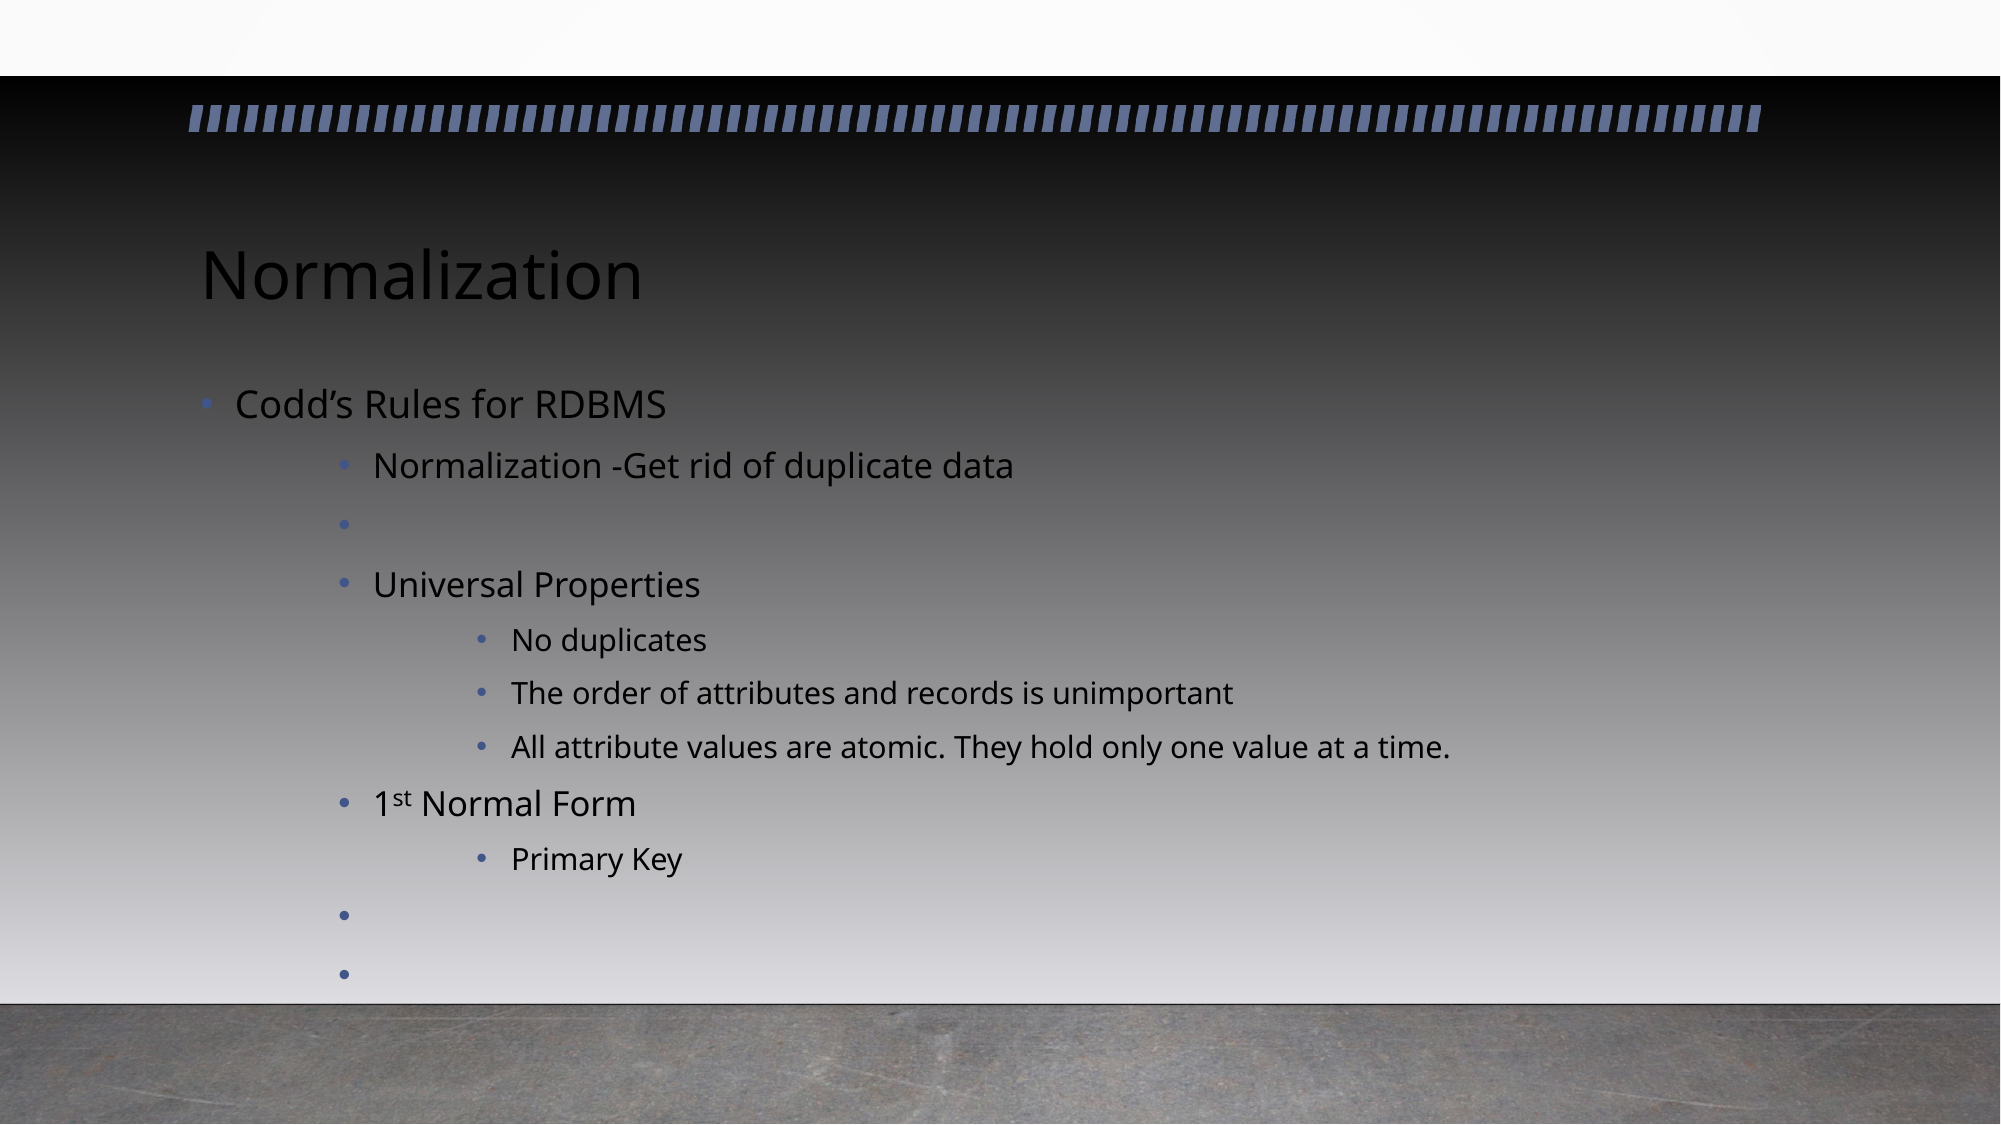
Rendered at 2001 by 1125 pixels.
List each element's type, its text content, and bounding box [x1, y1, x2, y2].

title Normalization [185, 156, 1761, 329]
list Codd’s Rules for RDBMS Normalization -Get rid of duplicate data Universal Properties No duplicates The order of attributes and records is unimportant All attribute values are atomic. They hold only one value at a time. 1st Normal Form Primary Key [185, 356, 1761, 897]
